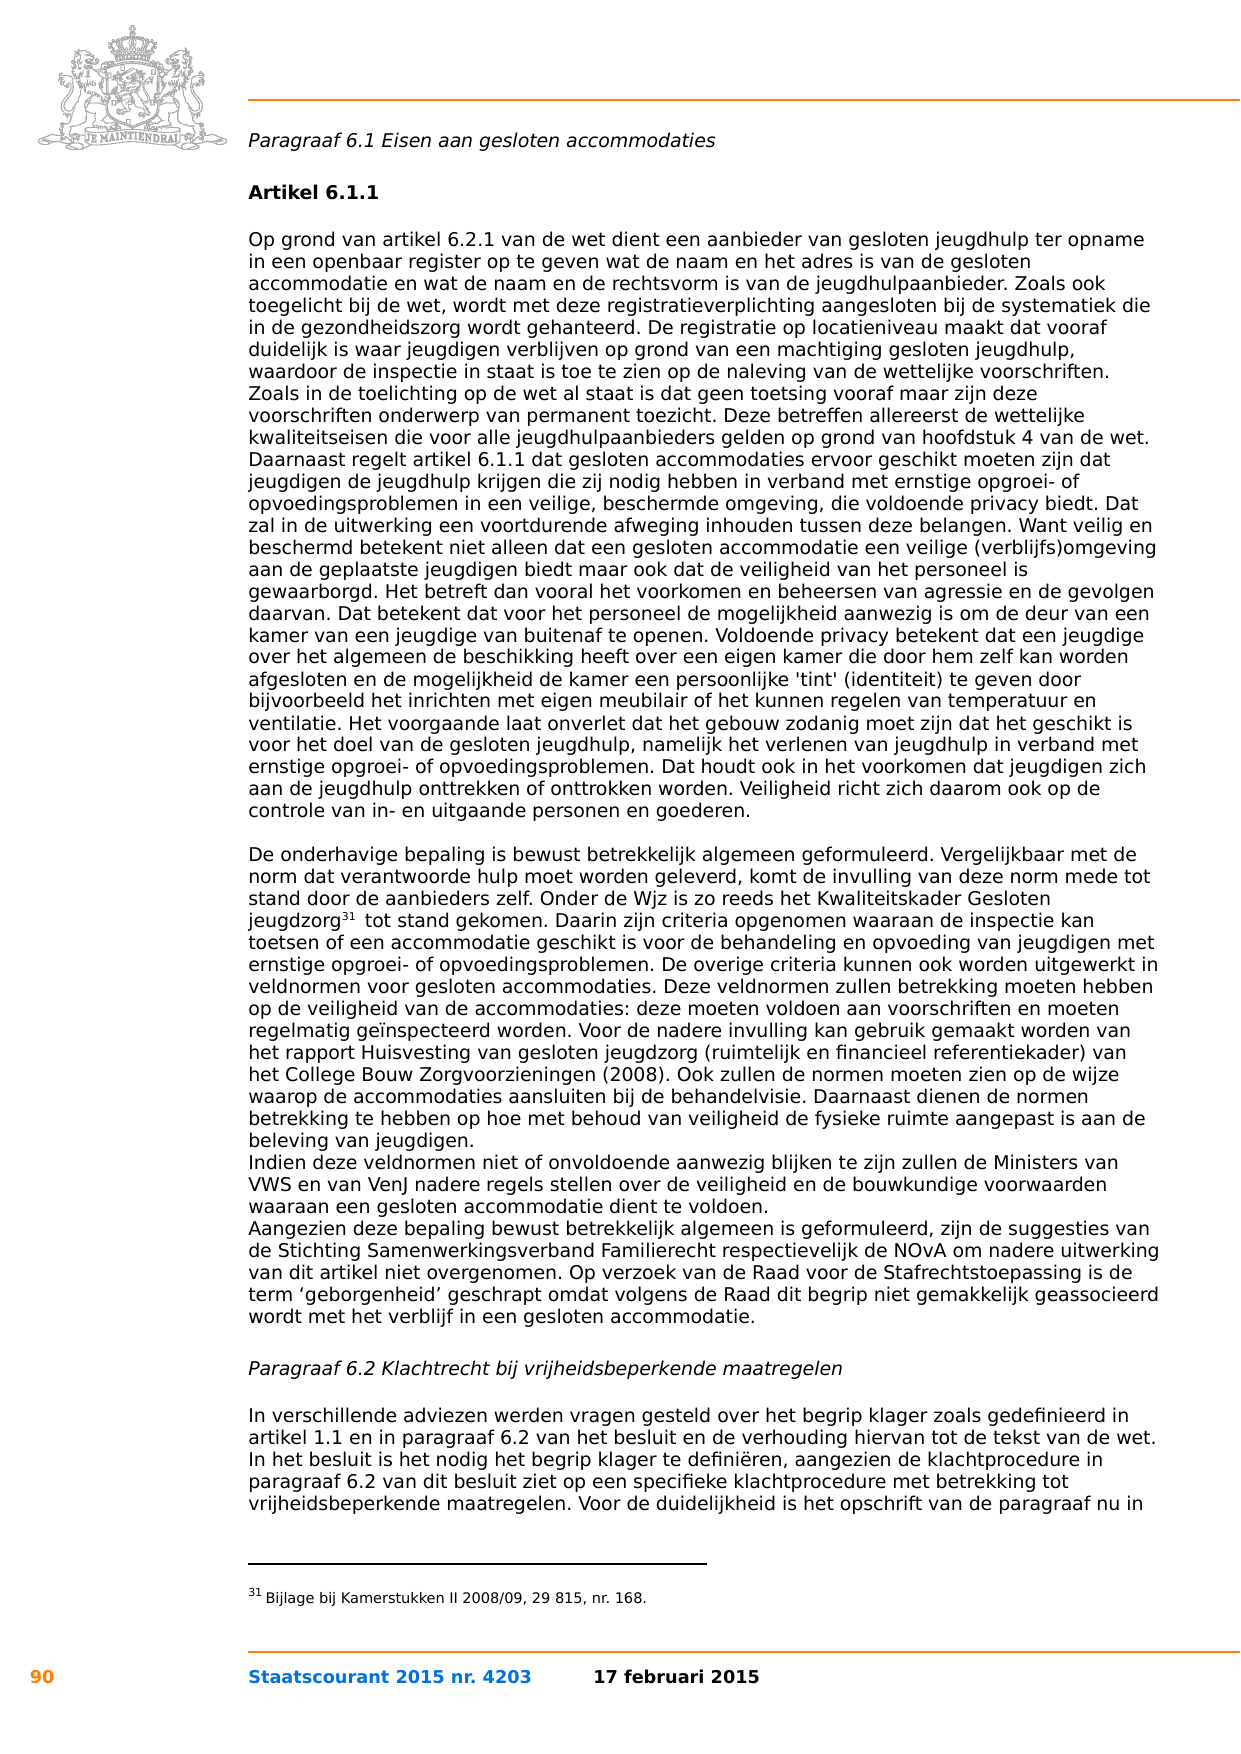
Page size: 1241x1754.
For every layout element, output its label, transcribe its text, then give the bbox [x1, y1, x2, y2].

text Op grond van artikel 6.2.1 van de wet dient een aanbieder van gesloten jeugdhulp ter opname in een openbaar register op te geven wat de naam en het adres is van de gesloten accommodatie en wat de naam en de rechtsvorm is van de jeugdhulpaanbieder. Zoals ook toegelicht bij de wet, wordt met deze registratieverplichting aangesloten bij de systematiek die in de gezondheidszorg wordt gehanteerd. De registratie op locatieniveau maakt dat vooraf duidelijk is waar jeugdigen verblijven op grond van een machtiging gesloten jeugdhulp, waardoor de inspectie in staat is toe te zien op de naleving van de wettelijke voorschriften. Zoals in de toelichting op de wet al staat is dat geen toetsing vooraf maar zijn deze voorschriften onderwerp van permanent toezicht. Deze betreffen allereerst de wettelijke kwaliteitseisen die voor alle jeugdhulpaanbieders gelden op grond van hoofdstuk 4 van de wet. Daarnaast regelt artikel 6.1.1 dat gesloten accommodaties ervoor geschikt moeten zijn dat jeugdigen de jeugdhulp krijgen die zij nodig hebben in verband met ernstige opgroei- of opvoedingsproblemen in een veilige, beschermde omgeving, die voldoende privacy biedt. Dat zal in de uitwerking een voortdurende afweging inhouden tussen deze belangen. Want veilig en beschermd betekent niet alleen dat een gesloten accommodatie een veilige (verblijfs)omgeving aan de geplaatste jeugdigen biedt maar ook dat de veiligheid van het personeel is gewaarborgd. Het betreft dan vooral het voorkomen en beheersen van agressie en de gevolgen daarvan. Dat betekent dat voor het personeel de mogelijkheid aanwezig is om de deur van een kamer van een jeugdige van buitenaf te openen. Voldoende privacy betekent dat een jeugdige over het algemeen de beschikking heeft over een eigen kamer die door hem zelf kan worden afgesloten en de mogelijkheid de kamer een persoonlijke 'tint' (identiteit) te geven door bijvoorbeeld het inrichten met eigen meubilair of het kunnen regelen van temperatuur en ventilatie. Het voorgaande laat onverlet dat het gebouw zodanig moet zijn dat het geschikt is voor het doel van de gesloten jeugdhulp, namelijk het verlenen van jeugdhulp in verband met ernstige opgroei- of opvoedingsproblemen. Dat houdt ook in het voorkomen dat jeugdigen zich aan de jeugdhulp onttrekken of onttrokken worden. Veiligheid richt zich daarom ook op de controle van in- en uitgaande personen en goederen. [248, 229, 1163, 822]
text Aangezien deze bepaling bewust betrekkelijk algemeen is geformuleerd, zijn de suggesties van de Stichting Samenwerkingsverband Familierecht respectievelijk de NOvA om nadere uitwerking van dit artikel niet overgenomen. Op verzoek van de Raad voor de Stafrechtstoepassing is de term ‘geborgenheid’ geschrapt omdat volgens de Raad dit begrip niet gemakkelijk geassocieerd wordt met het verblijf in een gesloten accommodatie. [248, 1218, 1163, 1328]
text Indien deze veldnormen niet of onvoldoende aanwezig blijken te zijn zullen de Ministers van VWS en van VenJ nadere regels stellen over de veiligheid en de bouwkundige voorwaarden waaraan een gesloten accommodatie dient te voldoen. [248, 1152, 1163, 1218]
subtitle Paragraaf 6.1 Eisen aan gesloten accommodaties [248, 130, 1163, 152]
subtitle Paragraaf 6.2 Klachtrecht bij vrijheidsbeperkende maatregelen [248, 1358, 1163, 1380]
picture [38, 25, 227, 150]
text In verschillende adviezen werden vragen gesteld over het begrip klager zoals gedefinieerd in artikel 1.1 en in paragraaf 6.2 van het besluit en de verhouding hiervan tot de tekst van de wet. In het besluit is het nodig het begrip klager te definiëren, aangezien de klachtprocedure in paragraaf 6.2 van dit besluit ziet op een specifieke klachtprocedure met betrekking tot vrijheidsbeperkende maatregelen. Voor de duidelijkheid is het opschrift van de paragraaf nu in [248, 1405, 1163, 1514]
text Bijlage bij Kamerstukken II 2008/09, 29 815, nr. 168. [248, 1586, 1163, 1608]
subtitle Artikel 6.1.1 [248, 182, 1163, 204]
text De onderhavige bepaling is bewust betrekkelijk algemeen geformuleerd. Vergelijkbaar met de norm dat verantwoorde hulp moet worden geleverd, komt de invulling van deze norm mede tot stand door de aanbieders zelf. Onder de Wjz is zo reeds het Kwaliteitskader Gesloten jeugdzorg tot stand gekomen. Daarin zijn criteria opgenomen waaraan de inspectie kan toetsen of een accommodatie geschikt is voor de behandeling en opvoeding van jeugdigen met ernstige opgroei- of opvoedingsproblemen. De overige criteria kunnen ook worden uitgewerkt in veldnormen voor gesloten accommodaties. Deze veldnormen zullen betrekking moeten hebben op de veiligheid van de accommodaties: deze moeten voldoen aan voorschriften en moeten regelmatig geïnspecteerd worden. Voor de nadere invulling kan gebruik gemaakt worden van het rapport Huisvesting van gesloten jeugdzorg (ruimtelijk en financieel referentiekader) van het College Bouw Zorgvoorzieningen (2008). Ook zullen de normen moeten zien op de wijze waarop de accommodaties aansluiten bij de behandelvisie. Daarnaast dienen de normen betrekking te hebben op hoe met behoud van veiligheid de fysieke ruimte aangepast is aan de beleving van jeugdigen. [248, 844, 1163, 1152]
